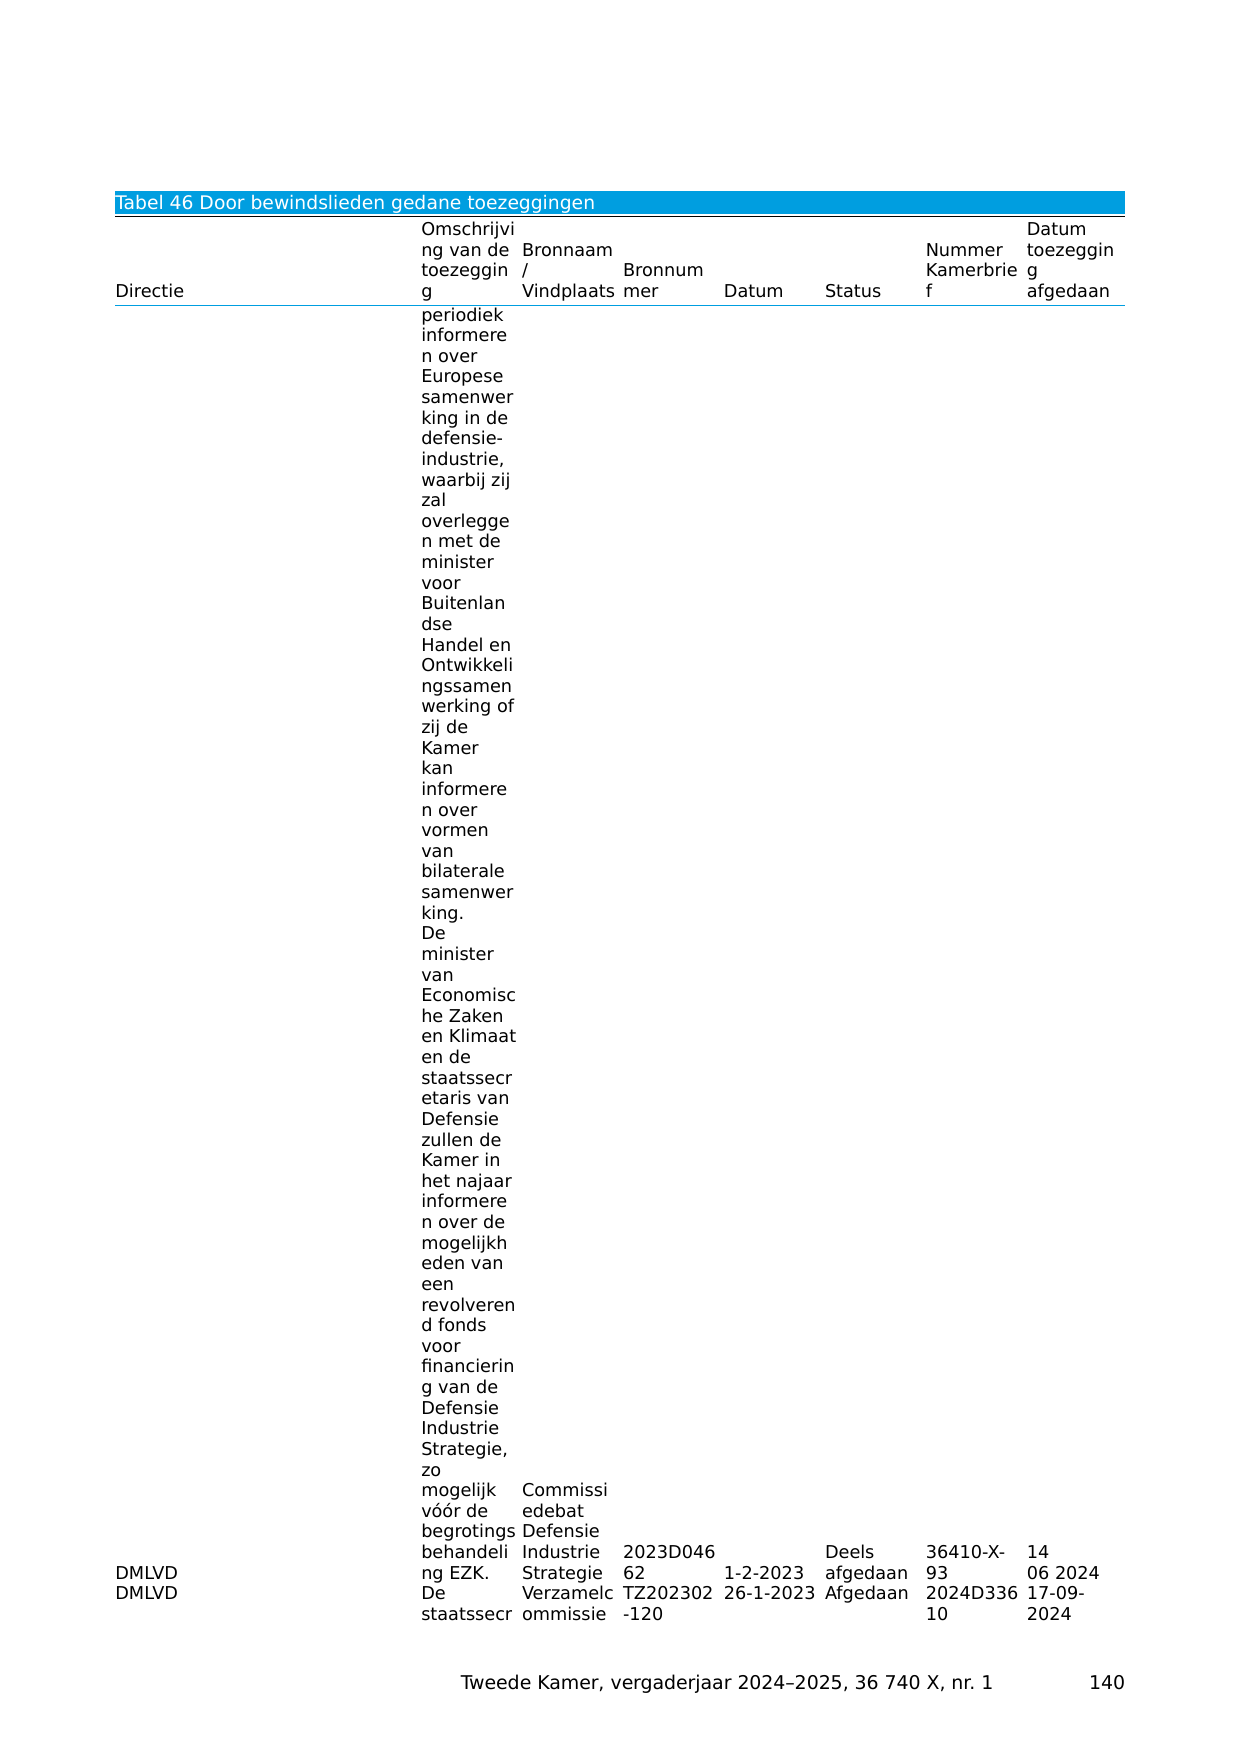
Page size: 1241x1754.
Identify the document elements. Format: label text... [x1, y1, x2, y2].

table_cell Status [822, 217, 923, 304]
table_cell Datum toezegging afgedaan [1024, 217, 1125, 304]
table_cell [923, 306, 1024, 923]
table_cell Datum [721, 217, 822, 304]
table_cell Bronnaam/ Vindplaats [519, 217, 620, 304]
table_cell Omschrijving van de toezegging [418, 217, 519, 304]
table_cell Commissiedebat Defensie Industrie Strategie [519, 923, 620, 1583]
table_cell 17-09-2024 [1024, 1583, 1125, 1624]
table_cell 14 06 2024 [1024, 923, 1125, 1583]
table_cell Bronnummer [620, 217, 721, 304]
table_cell DMLVD [115, 923, 418, 1583]
table_cell 1-2-2023 [721, 923, 822, 1583]
table_cell [1024, 306, 1125, 923]
table_cell [115, 306, 418, 923]
table_cell Directie [115, 217, 418, 304]
table_cell Verzamelcommissie [519, 1583, 620, 1624]
table_cell [822, 306, 923, 923]
table_cell TZ202302-120 [620, 1583, 721, 1624]
table_cell 2024D33610 [923, 1583, 1024, 1624]
table_cell Deels afgedaan [822, 923, 923, 1583]
table_cell 36410-X-93 [923, 923, 1024, 1583]
table_cell ​​De staatssecr [418, 1583, 519, 1624]
table_cell ​De minister van Economische Zaken en Klimaat en de staatssecretaris van Defensie zullen de Kamer in het najaar informeren over de mogelijkheden van een revolverend fonds voor financiering van de Defensie Industrie Strategie, zo mogelijk vóór de begrotingsbehandeling EZK. [418, 923, 519, 1583]
table_cell [519, 306, 620, 923]
table_cell Nummer Kamerbrief [923, 217, 1024, 304]
table_cell 26-1-2023 [721, 1583, 822, 1624]
table_cell DMLVD [115, 1583, 418, 1624]
table_cell 2023D04662 [620, 923, 721, 1583]
table_cell Afgedaan [822, 1583, 923, 1624]
table_cell [620, 306, 721, 923]
table_cell periodiek informeren over Europese samenwerking in de defensie-industrie, waarbij zij zal overleggen met de minister voor Buitenlandse Handel en Ontwikkelingssamenwerking of zij de Kamer kan informeren over vormen van bilaterale samenwerking. [418, 306, 519, 923]
table_cell [721, 306, 822, 923]
